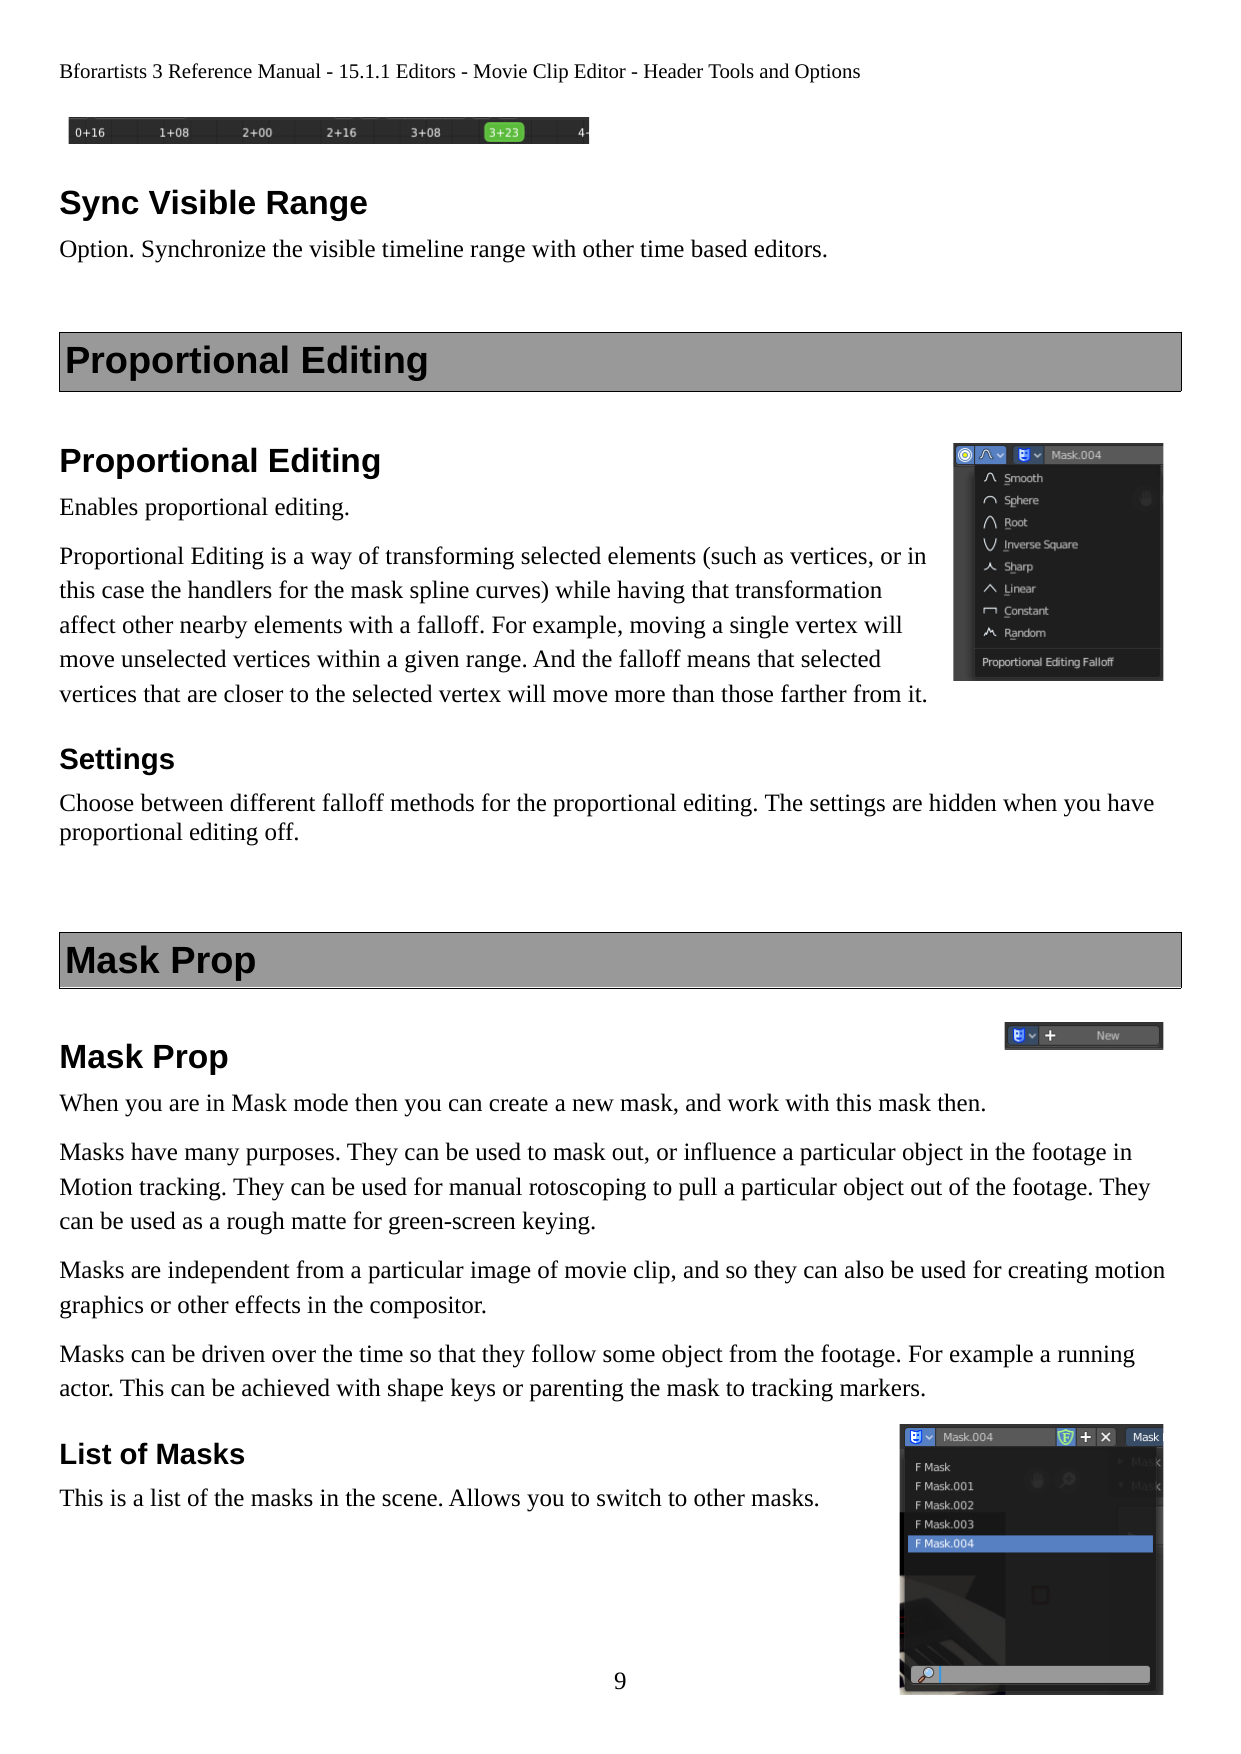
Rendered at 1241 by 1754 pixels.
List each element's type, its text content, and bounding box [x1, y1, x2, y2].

subtitle Mask Prop [59, 1037, 1181, 1076]
picture [68, 117, 590, 144]
text Option. Synchronize the visible timeline range with other time based editors. [59, 234, 1181, 262]
table_header Mask Prop [60, 933, 1181, 987]
subtitle Settings [59, 742, 1181, 776]
text Enables proportional editing. [59, 492, 953, 520]
subtitle [1164, 1437, 1181, 1471]
text Masks have many purposes. They can be used to mask out, or influence a particular object in the footage in Motion tracking. They can be used for manual rotoscoping to pull a particular object out of the footage. They can be used as a rough matte for green-screen keying. [59, 1137, 1181, 1235]
text This is a list of the masks in the scene. Allows you to switch to other masks. [59, 1483, 899, 1512]
table_header Proportional Editing [60, 333, 1181, 391]
text Choose between different falloff methods for the proportional editing. The settings are hidden when you have proportional editing off. [59, 788, 1181, 846]
picture [953, 443, 1164, 681]
subtitle Proportional Editing [59, 441, 1181, 479]
subtitle List of Masks [59, 1437, 899, 1471]
text Masks are independent from a particular image of movie clip, and so they can also be used for creating motion graphics or other effects in the compositor. [59, 1255, 1181, 1319]
text Proportional Editing is a way of transforming selected elements (such as vertices, or in this case the handlers for the mask spline curves) while having that transformation affect other nearby elements with a falloff. For example, moving a single vertex will move unselected vertices within a given range. And the falloff means that selected vertices that are closer to the selected vertex will move more than those farther from it. [59, 541, 1181, 707]
picture [899, 1424, 1164, 1695]
text Masks can be driven over the time so that they follow some object from the footage. For example a running actor. This can be achieved with shape keys or parenting the mask to tracking markers. [59, 1339, 1181, 1402]
picture [1004, 1022, 1164, 1050]
subtitle Sync Visible Range [59, 182, 1181, 221]
text When you are in Mask mode then you can create a new mask, and work with this mask then. [59, 1088, 1181, 1117]
